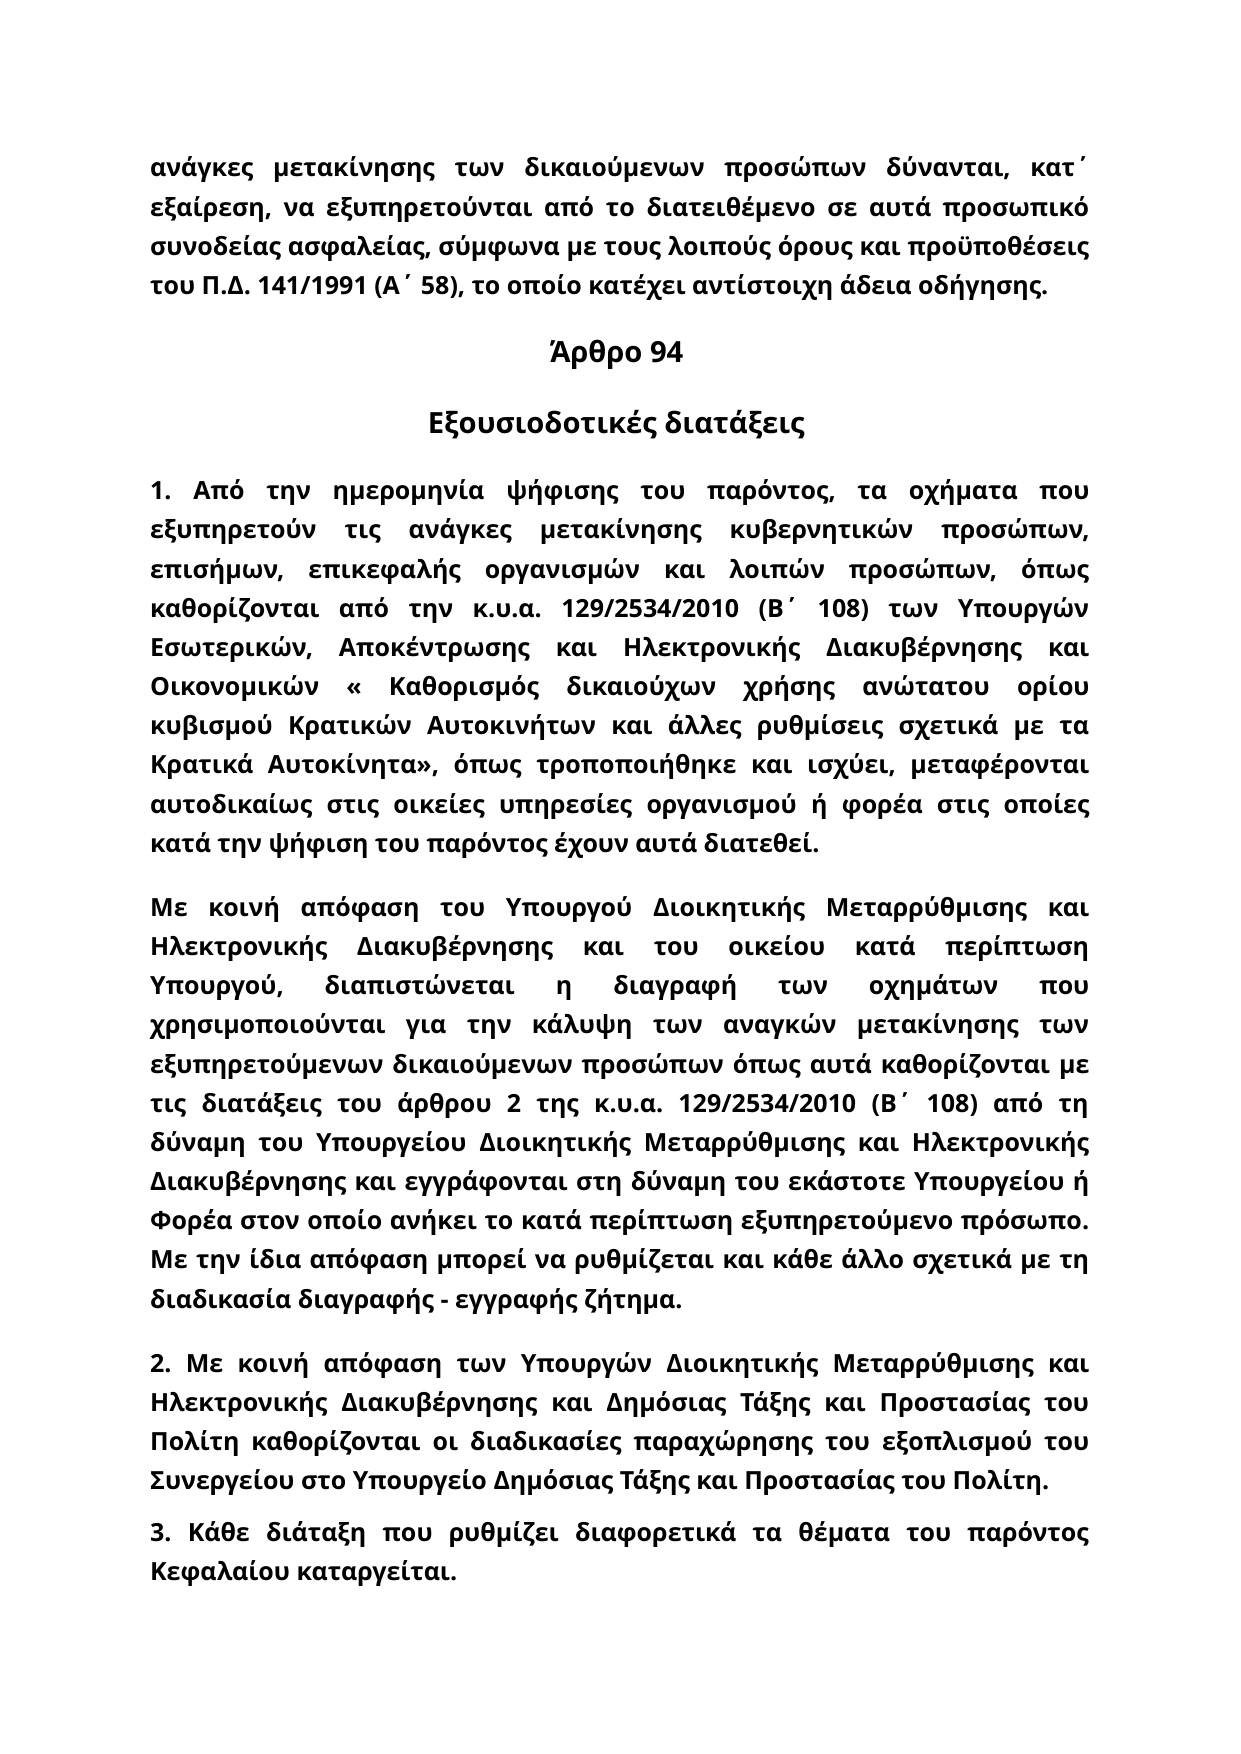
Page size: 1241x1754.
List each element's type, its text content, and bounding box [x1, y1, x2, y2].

text 1. Από την ημερομηνία ψήφισης του παρόντος, τα οχήματα που εξυπηρετούν τις ανάγκες μετακίνησης κυβερνητικών προσώπων, επισήμων, επικεφαλής οργανισμών και λοιπών προσώπων, όπως καθορίζονται από την κ.υ.α. 129/2534/2010 (Β΄ 108) των Υπουργών Εσωτερικών, Αποκέντρωσης και Ηλεκτρονικής Διακυβέρνησης και Οικονομικών « Καθορισμός δικαιούχων χρήσης ανώτατου ορίου κυβισμού Κρατικών Αυτοκινήτων και άλλες ρυθμίσεις σχετικά με τα Κρατικά Αυτοκίνητα», όπως τροποποιήθηκε και ισχύει, μεταφέρονται αυτοδικαίως στις οικείες υπηρεσίες οργανισμού ή φορέα στις οποίες κατά την ψήφιση του παρόντος έχουν αυτά διατεθεί. [150, 473, 1090, 859]
text Με κοινή απόφαση του Υπουργού Διοικητικής Μεταρρύθμισης και Ηλεκτρονικής Διακυβέρνησης και του οικείου κατά περίπτωση Υπουργού, διαπιστώνεται η διαγραφή των οχημάτων που χρησιμοποιούνται για την κάλυψη των αναγκών μετακίνησης των εξυπηρετούμενων δικαιούμενων προσώπων όπως αυτά καθορίζονται με τις διατάξεις του άρθρου 2 της κ.υ.α. 129/2534/2010 (Β΄ 108) από τη δύναμη του Υπουργείου Διοικητικής Μεταρρύθμισης και Ηλεκτρονικής Διακυβέρνησης και εγγράφονται στη δύναμη του εκάστοτε Υπουργείου ή Φορέα στον οποίο ανήκει το κατά περίπτωση εξυπηρετούμενο πρόσωπο. Με την ίδια απόφαση μπορεί να ρυθμίζεται και κάθε άλλο σχετικά με τη διαδικασία διαγραφής - εγγραφής ζήτημα. [150, 889, 1090, 1315]
text 3. Κάθε διάταξη που ρυθμίζει διαφορετικά τα θέματα του παρόντος Κεφαλαίου καταργείται. [150, 1514, 1090, 1588]
text ανάγκες μετακίνησης των δικαιούμενων προσώπων δύνανται, κατ΄ εξαίρεση, να εξυπηρετούνται από το διατειθέμενο σε αυτά προσωπικό συνοδείας ασφαλείας, σύμφωνα με τους λοιπούς όρους και προϋποθέσεις του Π.Δ. 141/1991 (Α΄ 58), το οποίο κατέχει αντίστοιχη άδεια οδήγησης. [150, 150, 1090, 302]
subtitle Εξουσιοδοτικές διατάξεις [150, 402, 1090, 442]
subtitle Άρθρο 94 [150, 332, 1090, 371]
text 2. Με κοινή απόφαση των Υπουργών Διοικητικής Μεταρρύθμισης και Ηλεκτρονικής Διακυβέρνησης και Δημόσιας Τάξης και Προστασίας του Πολίτη καθορίζονται οι διαδικασίες παραχώρησης του εξοπλισμού του Συνεργείου στο Υπουργείο Δημόσιας Τάξης και Προστασίας του Πολίτη. [150, 1345, 1090, 1497]
